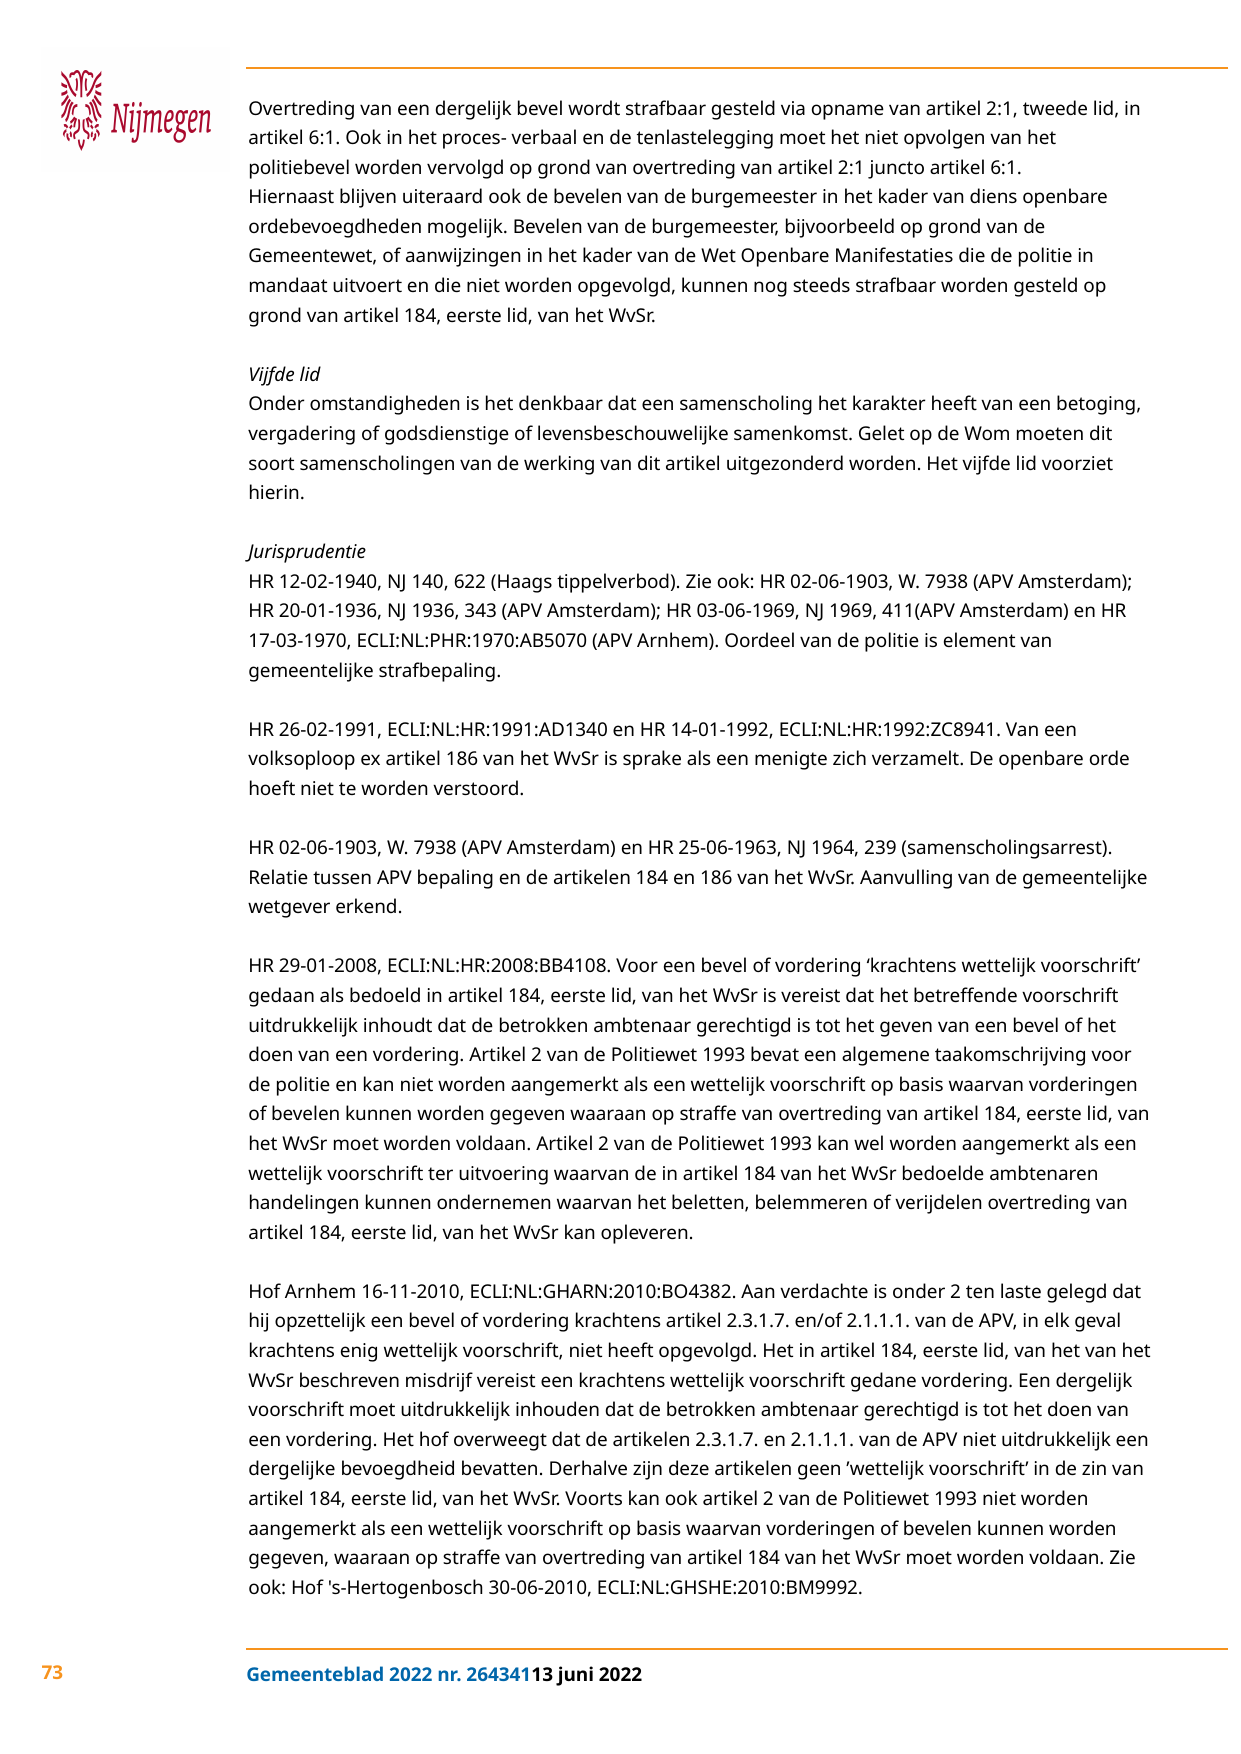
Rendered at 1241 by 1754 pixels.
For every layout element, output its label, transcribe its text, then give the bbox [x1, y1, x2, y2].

text Onder omstandigheden is het denkbaar dat een samenscholing het karakter heeft van een betoging, vergadering of godsdienstige of levensbeschouwelijke samenkomst. Gelet op de Wom moeten dit soort samenscholingen van de werking van dit artikel uitgezonderd worden. Het vijfde lid voorziet hierin. [248, 391, 1152, 505]
text HR 02-06-1903, W. 7938 (APV Amsterdam) en HR 25-06-1963, NJ 1964, 239 (samenscholingsarrest). Relatie tussen APV bepaling en de artikelen 184 en 186 van het WvSr. Aanvulling van de gemeentelijke wetgever erkend. [248, 834, 1152, 919]
text Hiernaast blijven uiteraard ook de bevelen van de burgemeester in het kader van diens openbare ordebevoegdheden mogelijk. Bevelen van de burgemeester, bijvoorbeeld op grond van de Gemeentewet, of aanwijzingen in het kader van de Wet Openbare Manifestaties die de politie in mandaat uitvoert en die niet worden opgevolgd, kunnen nog steeds strafbaar worden gesteld op grond van artikel 184, eerste lid, van het WvSr. [248, 183, 1152, 328]
text HR 12-02-1940, NJ 140, 622 (Haags tippelverbod). Zie ook: HR 02-06-1903, W. 7938 (APV Amsterdam); HR 20-01-1936, NJ 1936, 343 (APV Amsterdam); HR 03-06-1969, NJ 1969, 411(APV Amsterdam) en HR 17-03-1970, ECLI:NL:PHR:1970:AB5070 (APV Arnhem). Oordeel van de politie is element van gemeentelijke strafbepaling. [248, 568, 1152, 683]
picture [41, 47, 231, 172]
text Hof Arnhem 16-11-2010, ECLI:NL:GHARN:2010:BO4382. Aan verdachte is onder 2 ten laste gelegd dat hij opzettelijk een bevel of vordering krachtens artikel 2.3.1.7. en/of 2.1.1.1. van de APV, in elk geval krachtens enig wettelijk voorschrift, niet heeft opgevolgd. Het in artikel 184, eerste lid, van het van het WvSr beschreven misdrijf vereist een krachtens wettelijk voorschrift gedane vordering. Een dergelijk voorschrift moet uitdrukkelijk inhouden dat de betrokken ambtenaar gerechtigd is tot het doen van een vordering. Het hof overweegt dat de artikelen 2.3.1.7. en 2.1.1.1. van de APV niet uitdrukkelijk een dergelijke bevoegdheid bevatten. Derhalve zijn deze artikelen geen ’wettelijk voorschrift’ in de zin van artikel 184, eerste lid, van het WvSr. Voorts kan ook artikel 2 van de Politiewet 1993 niet worden aangemerkt als een wettelijk voorschrift op basis waarvan vorderingen of bevelen kunnen worden gegeven, waaraan op straffe van overtreding van artikel 184 van het WvSr moet worden voldaan. Zie ook: Hof 's-Hertogenbosch 30-06-2010, ECLI:NL:GHSHE:2010:BM9992. [248, 1278, 1152, 1600]
text Overtreding van een dergelijk bevel wordt strafbaar gesteld via opname van artikel 2:1, tweede lid, in artikel 6:1. Ook in het proces- verbaal en de tenlastelegging moet het niet opvolgen van het politiebevel worden vervolgd op grond van overtreding van artikel 2:1 juncto artikel 6:1. [248, 95, 1152, 180]
text Vijfde lid [248, 361, 1152, 387]
text Jurisprudentie [248, 538, 1152, 564]
text HR 26-02-1991, ECLI:NL:HR:1991:AD1340 en HR 14-01-1992, ECLI:NL:HR:1992:ZC8941. Van een volksoploop ex artikel 186 van het WvSr is sprake als een menigte zich verzamelt. De openbare orde hoeft niet te worden verstoord. [248, 716, 1152, 801]
text HR 29-01-2008, ECLI:NL:HR:2008:BB4108. Voor een bevel of vordering ‘krachtens wettelijk voorschrift’ gedaan als bedoeld in artikel 184, eerste lid, van het WvSr is vereist dat het betreffende voorschrift uitdrukkelijk inhoudt dat de betrokken ambtenaar gerechtigd is tot het geven van een bevel of het doen van een vordering. Artikel 2 van de Politiewet 1993 bevat een algemene taakomschrijving voor de politie en kan niet worden aangemerkt als een wettelijk voorschrift op basis waarvan vorderingen of bevelen kunnen worden gegeven waaraan op straffe van overtreding van artikel 184, eerste lid, van het WvSr moet worden voldaan. Artikel 2 van de Politiewet 1993 kan wel worden aangemerkt als een wettelijk voorschrift ter uitvoering waarvan de in artikel 184 van het WvSr bedoelde ambtenaren handelingen kunnen ondernemen waarvan het beletten, belemmeren of verijdelen overtreding van artikel 184, eerste lid, van het WvSr kan opleveren. [248, 953, 1152, 1245]
